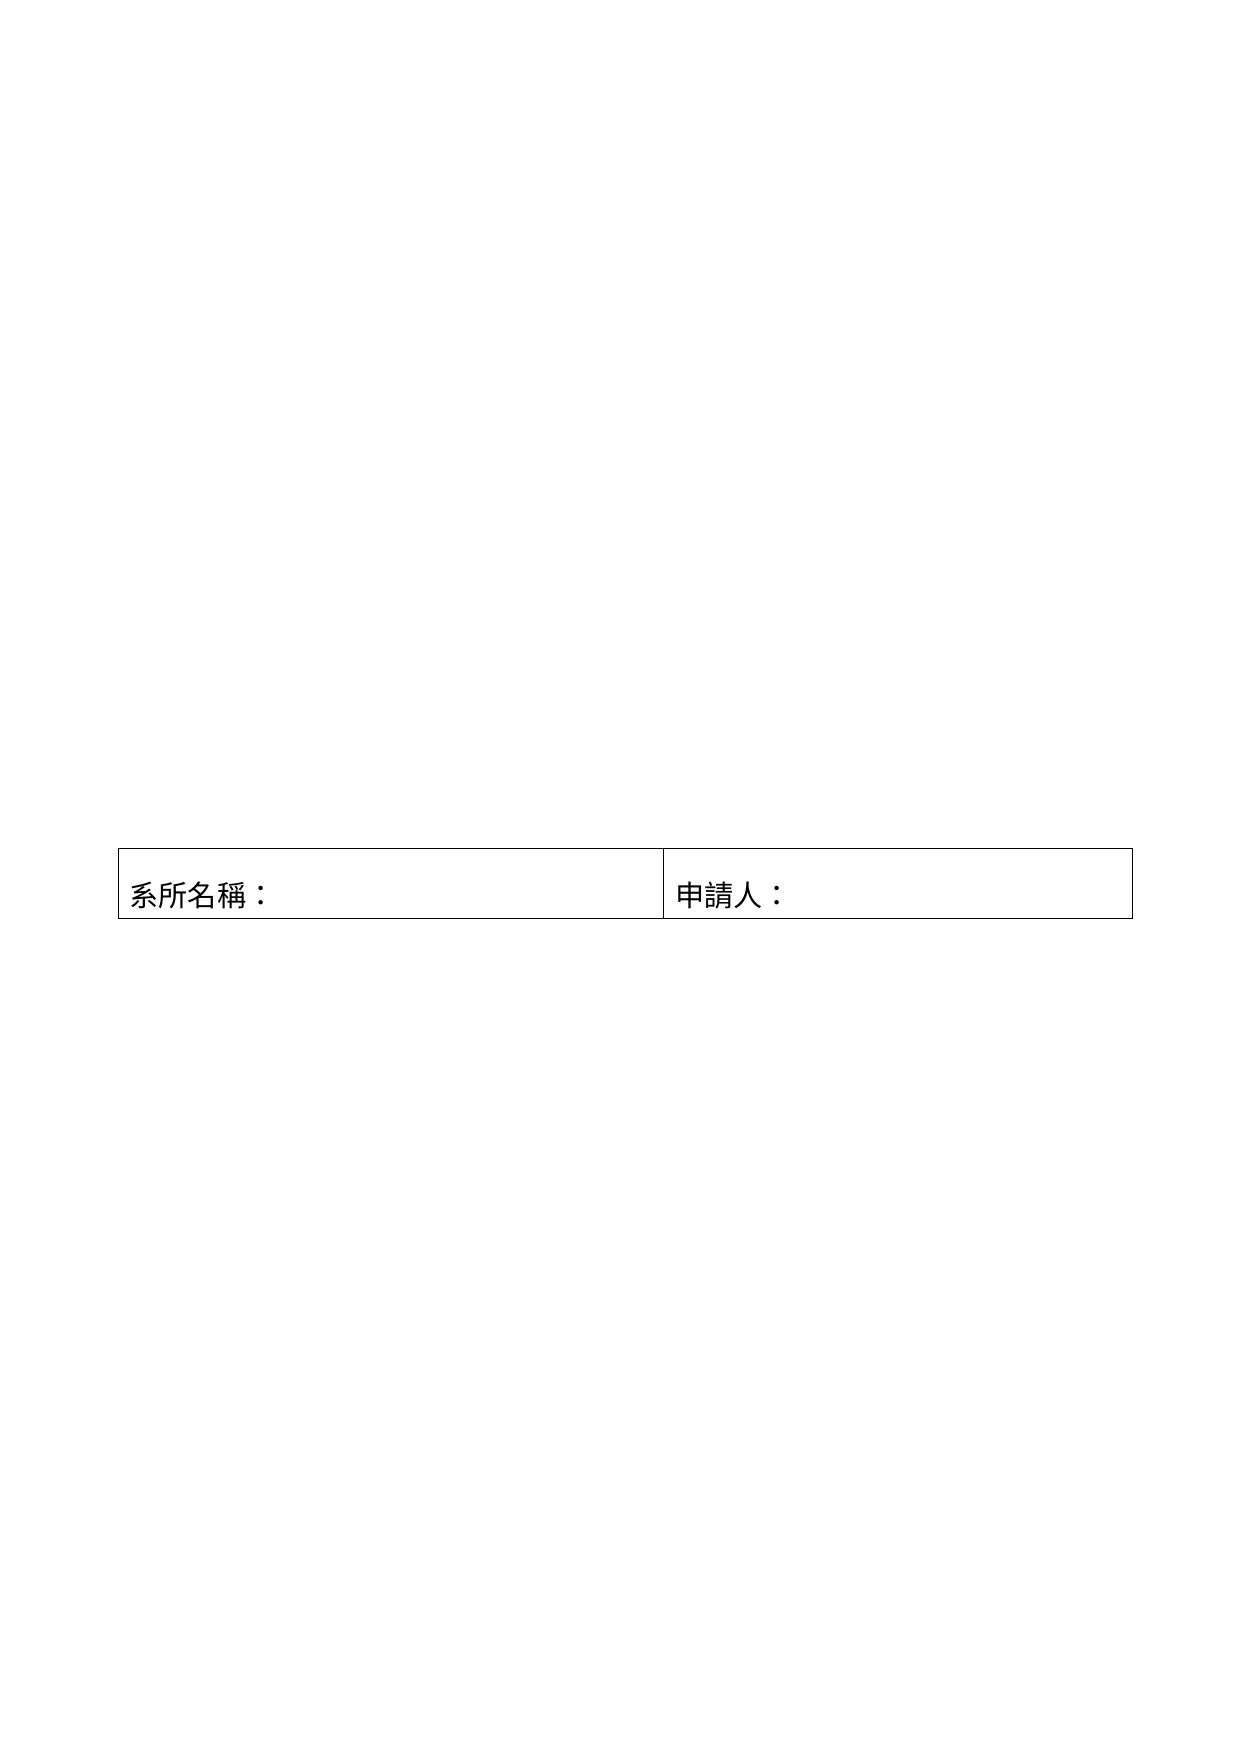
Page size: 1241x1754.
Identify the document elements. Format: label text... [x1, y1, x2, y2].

table_header 申請人： [664, 849, 1132, 918]
table_header 系所名稱： [119, 849, 663, 918]
